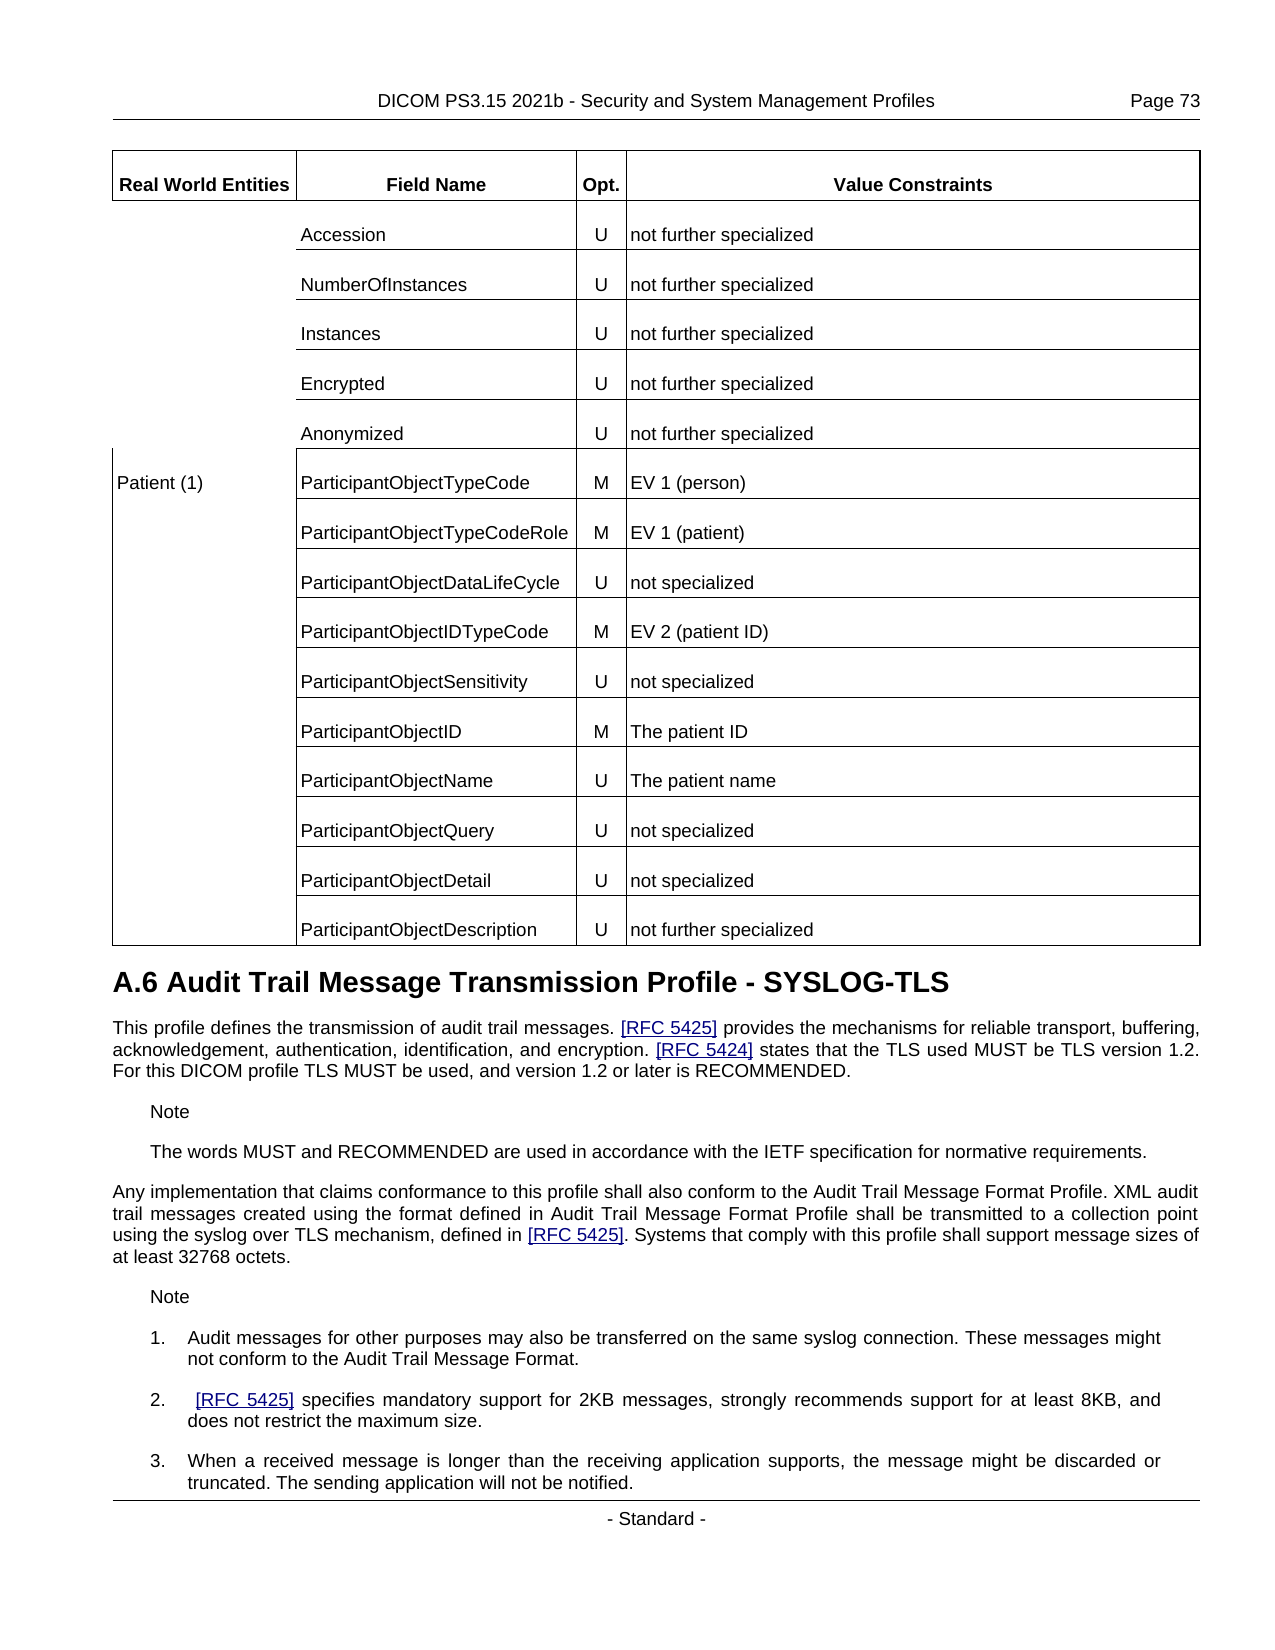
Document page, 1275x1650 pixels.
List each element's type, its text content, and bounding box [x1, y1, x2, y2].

table_cell ParticipantObjectDetail [297, 847, 576, 895]
table_header Field Name [297, 151, 576, 200]
table_cell ParticipantObjectSensitivity [297, 648, 576, 697]
table_cell U [577, 300, 626, 349]
text Note [150, 1101, 1162, 1122]
text 2. [RFC 5425] specifies mandatory support for 2KB messages, strongly recommends support for at least 8KB, and does not restrict the maximum size. [150, 1388, 1162, 1431]
table_cell not further specialized [627, 201, 1199, 249]
table_header Real World Entities [113, 151, 296, 200]
table_cell not further specialized [627, 896, 1199, 945]
table_header Opt. [577, 151, 626, 200]
table_cell Accession [296, 201, 576, 249]
table_cell ParticipantObjectName [297, 747, 576, 796]
table_header Value Constraints [627, 151, 1199, 200]
table_cell Anonymized [296, 400, 576, 448]
table_cell Encrypted [296, 350, 576, 398]
table_cell U [577, 648, 626, 697]
table_cell not specialized [627, 847, 1199, 895]
table_cell M [577, 598, 626, 647]
table_cell M [577, 449, 626, 498]
table_cell U [577, 201, 626, 249]
table_cell The patient name [627, 747, 1199, 796]
table_cell not further specialized [627, 350, 1199, 398]
text Any implementation that claims conformance to this profile shall also conform to the Audit Trail Message Format Profile. XML audit trail messages created using the format defined in Audit Trail Message Format Profile shall be transmitted to a collection point using the syslog over TLS mechanism, defined in [RFC 5425]. Systems that comply with this profile shall support message sizes of at least 32768 octets. [112, 1181, 1200, 1267]
table_cell EV 1 (patient) [627, 499, 1199, 547]
table_cell Instances [296, 300, 576, 349]
table_cell ParticipantObjectDescription [297, 896, 576, 945]
table_cell not specialized [627, 648, 1199, 697]
table_cell not specialized [627, 549, 1199, 597]
table_cell U [577, 350, 626, 398]
table_cell Patient (1) [113, 448, 296, 945]
table_cell M [577, 698, 626, 746]
text 1. Audit messages for other purposes may also be transferred on the same syslog connection. These messages might not conform to the Audit Trail Message Format. [150, 1326, 1162, 1369]
text The words MUST and RECOMMENDED are used in accordance with the IETF specification for normative requirements. [150, 1141, 1162, 1162]
text This profile defines the transmission of audit trail messages. [RFC 5425] provides the mechanisms for reliable transport, buffering, acknowledgement, authentication, identification, and encryption. [RFC 5424] states that the TLS used MUST be TLS version 1.2. For this DICOM profile TLS MUST be used, and version 1.2 or later is RECOMMENDED. [112, 1017, 1200, 1082]
table_cell The patient ID [627, 698, 1199, 746]
table_cell not further specialized [627, 400, 1199, 448]
table_cell U [577, 400, 626, 448]
table_cell EV 2 (patient ID) [627, 598, 1199, 647]
table_cell ParticipantObjectDataLifeCycle [297, 549, 576, 597]
text Note [150, 1286, 1162, 1308]
table_cell ParticipantObjectQuery [297, 797, 576, 846]
text 3. When a received message is longer than the receiving application supports, the message might be discarded or truncated. The sending application will not be notified. [150, 1450, 1162, 1493]
table_cell not further specialized [627, 300, 1199, 349]
table_cell U [577, 250, 626, 299]
table_cell ParticipantObjectTypeCode [297, 449, 576, 498]
table_cell ParticipantObjectIDTypeCode [297, 598, 576, 647]
table_cell ParticipantObjectID [297, 698, 576, 746]
table_cell U [577, 896, 626, 945]
table_cell M [577, 499, 626, 547]
table_cell ParticipantObjectTypeCodeRole [297, 499, 576, 547]
table_cell U [577, 747, 626, 796]
text A.6 Audit Trail Message Transmission Profile - SYSLOG-TLS [112, 965, 1200, 998]
table_cell NumberOfInstances [296, 250, 576, 299]
table_cell U [577, 847, 626, 895]
table_cell EV 1 (person) [627, 449, 1199, 498]
table_cell not specialized [627, 797, 1199, 846]
table_cell U [577, 549, 626, 597]
table_cell U [577, 797, 626, 846]
table_cell not further specialized [627, 250, 1199, 299]
